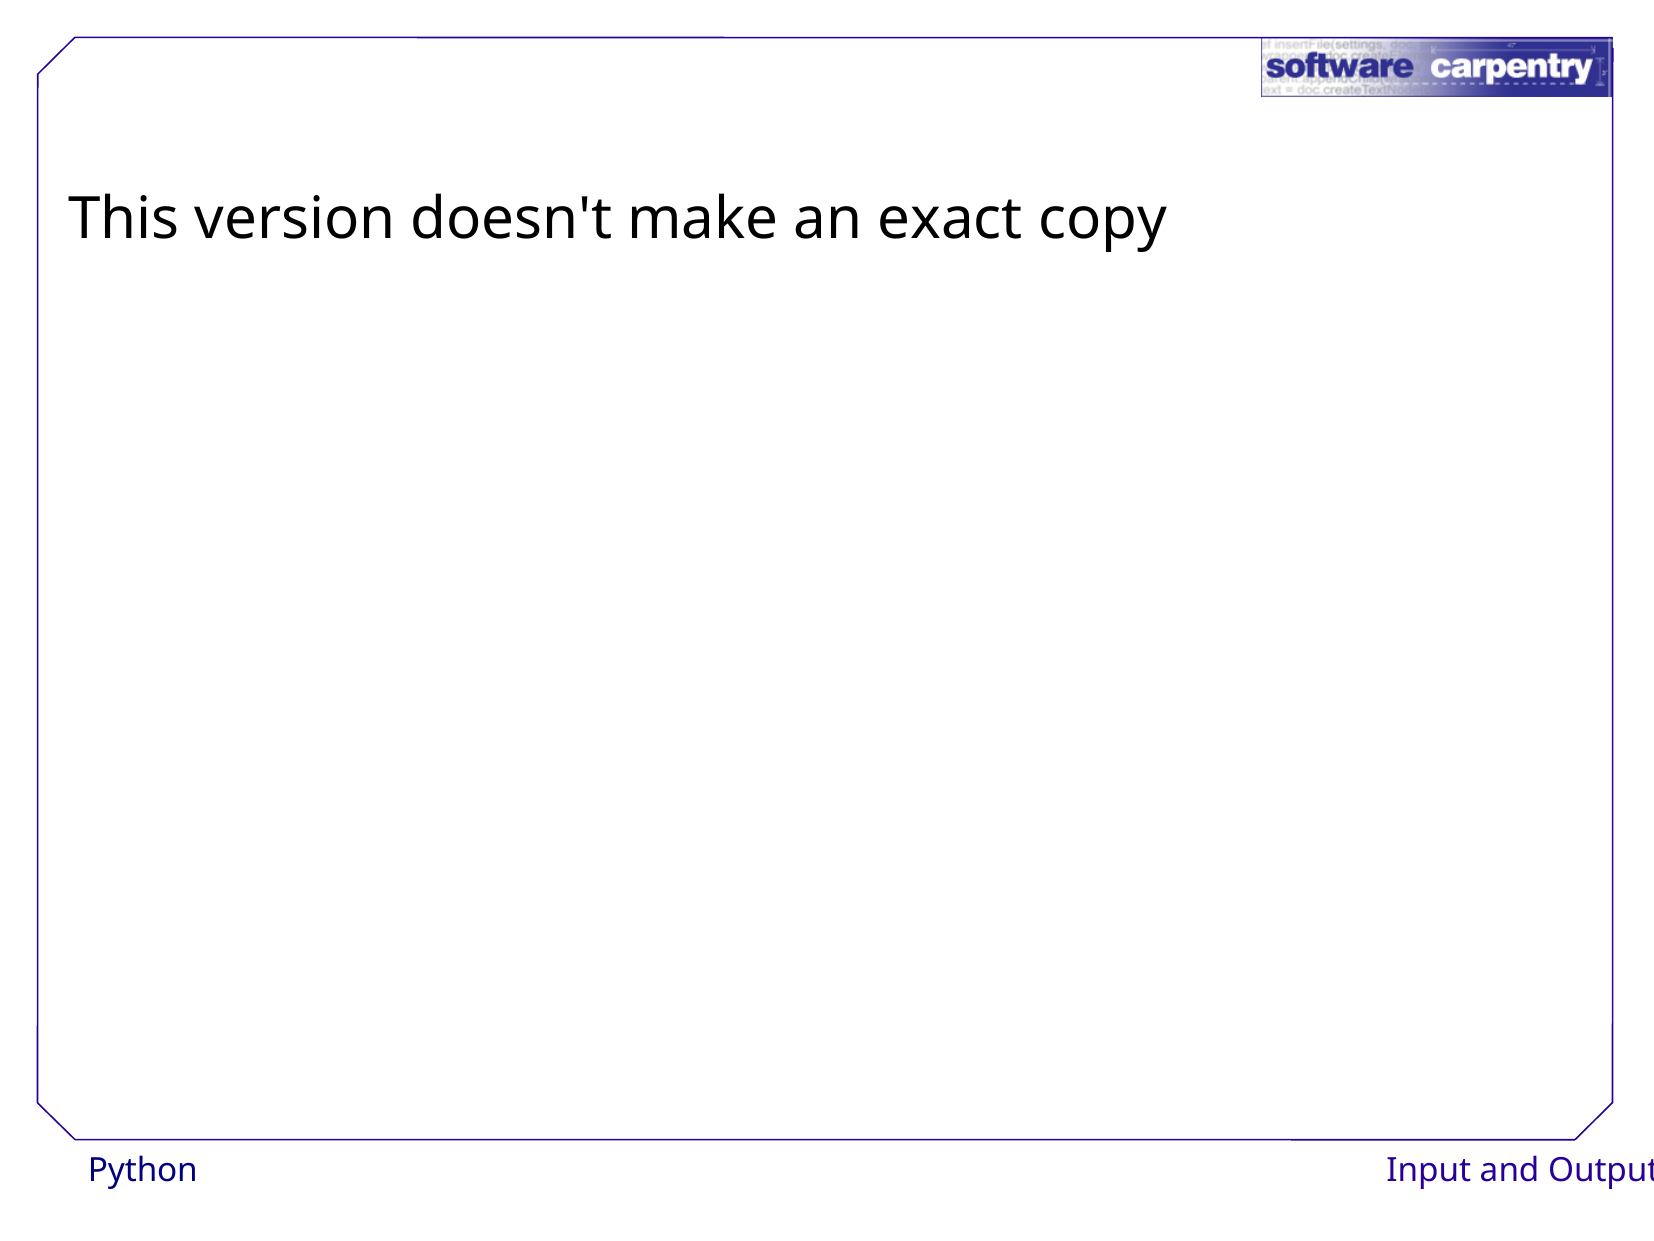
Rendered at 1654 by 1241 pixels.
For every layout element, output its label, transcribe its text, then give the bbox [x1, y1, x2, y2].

picture [1261, 39, 1613, 97]
text_box This version doesn't make an exact copy [53, 138, 1332, 259]
